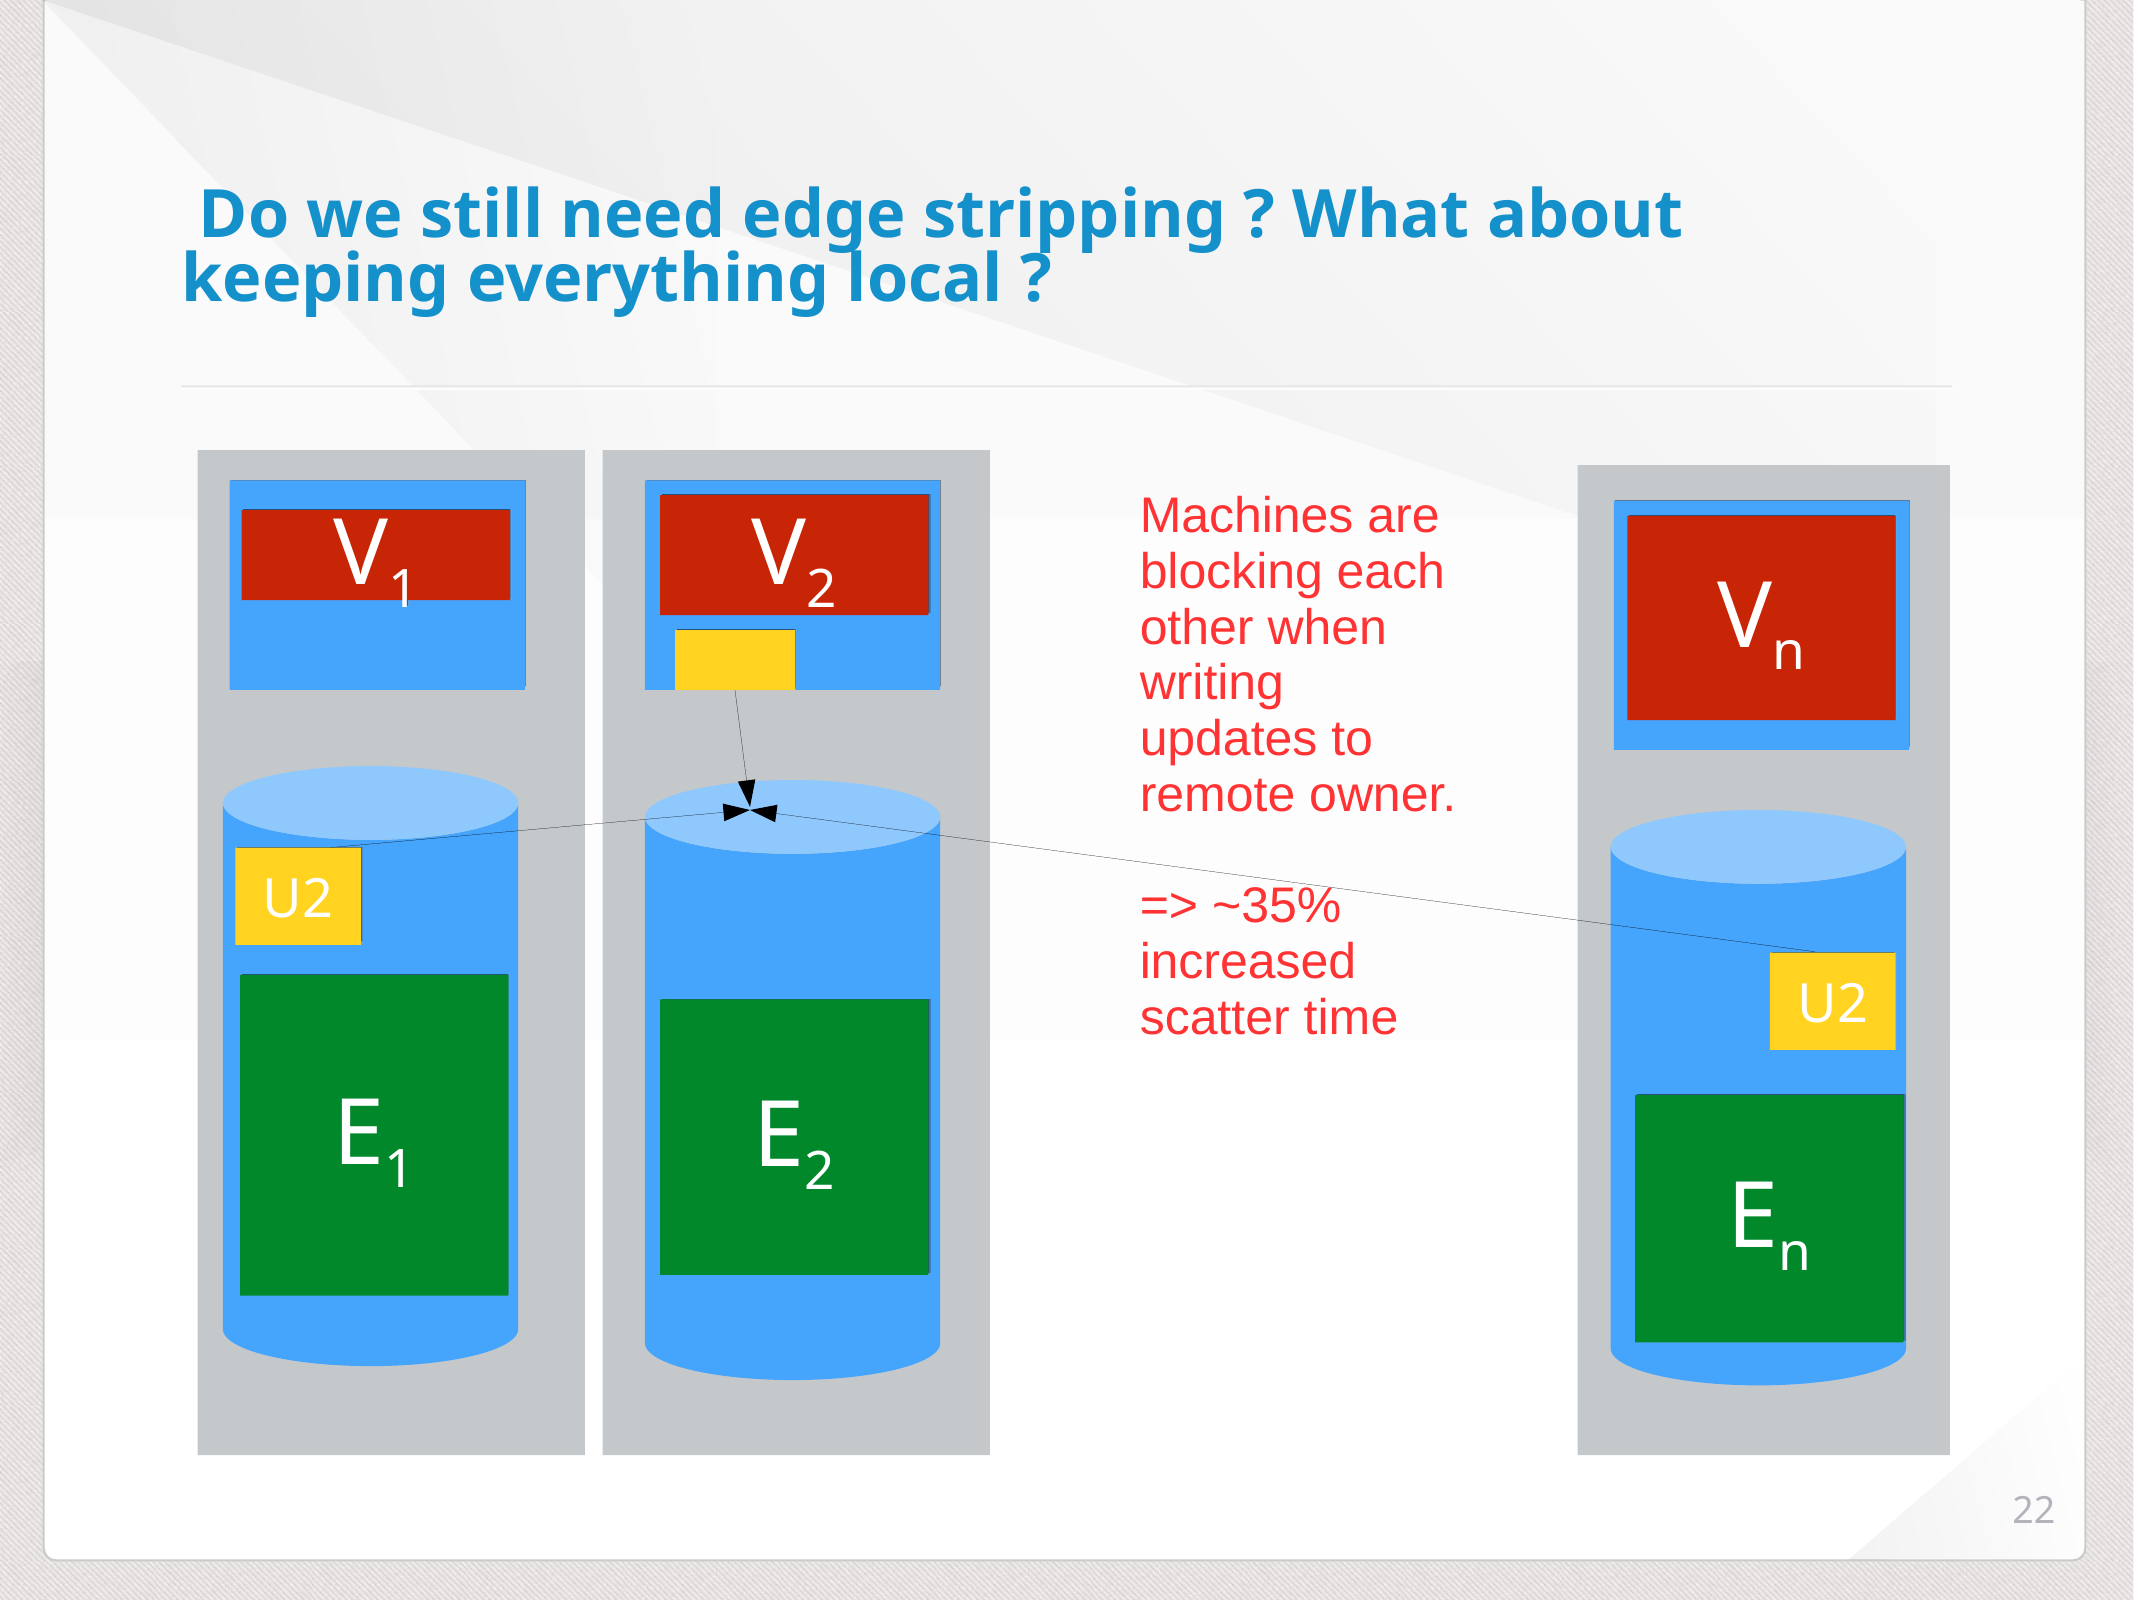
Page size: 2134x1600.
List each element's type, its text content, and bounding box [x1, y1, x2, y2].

picture [0, 0, 2134, 1600]
text_box U2 [1769, 952, 1896, 1050]
text_box [197, 450, 585, 1456]
text_box E1 [240, 974, 509, 1296]
text_box U2 [235, 847, 362, 945]
text_box Machines are blocking each other when writing updates to remote owner. => ~35% increased scatter time [1125, 480, 1486, 1058]
text_box En [1635, 1095, 1904, 1343]
text_box V1 [241, 510, 511, 601]
text_box V2 [660, 495, 929, 616]
text_box [602, 450, 990, 841]
slide_number [1909, 1476, 2071, 1548]
text_box Vn [1627, 515, 1896, 721]
text_box E2 [660, 999, 929, 1275]
text_box [602, 820, 990, 1456]
text_box [1395, 354, 1996, 1456]
title Do we still need edge stripping ? What about keeping everything local ? [181, 145, 1953, 355]
